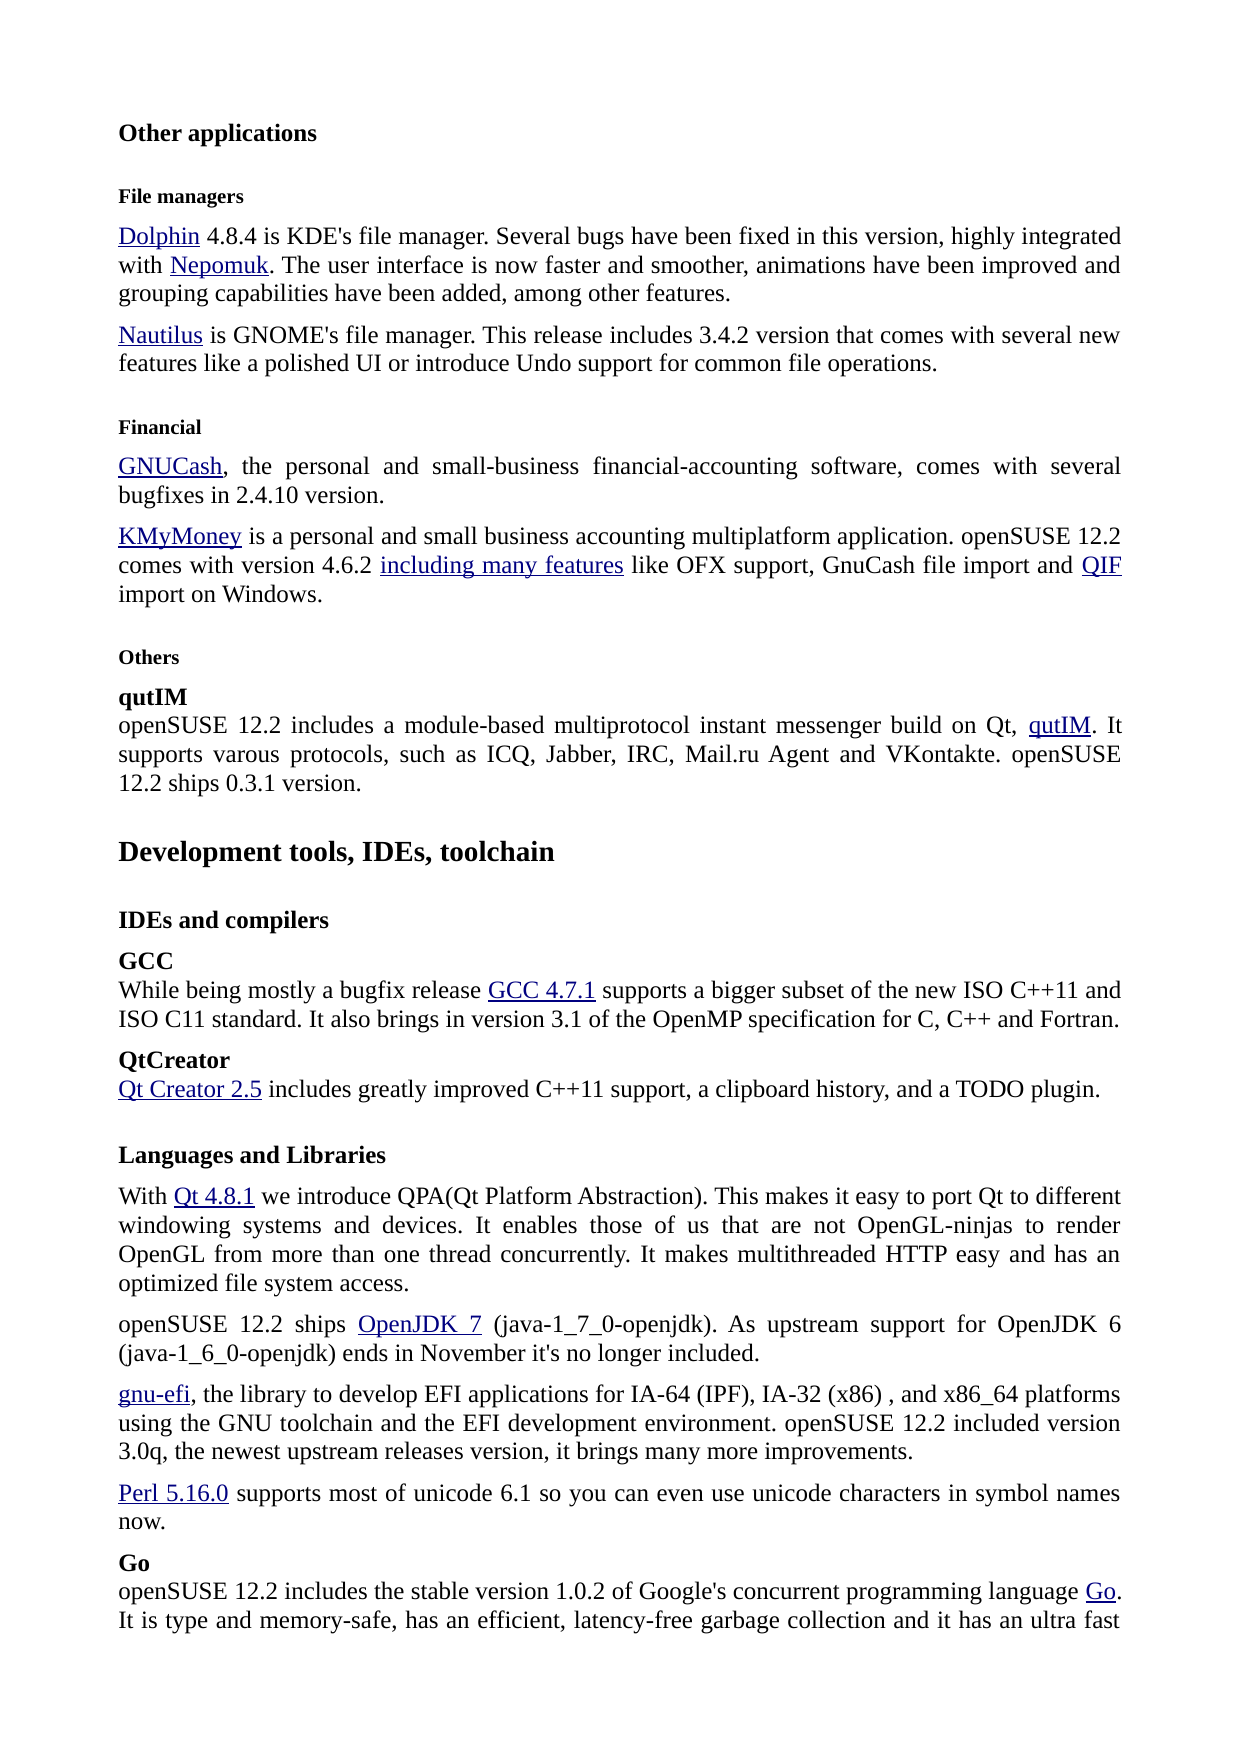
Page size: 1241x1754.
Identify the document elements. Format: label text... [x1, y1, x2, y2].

text Go openSUSE 12.2 includes the stable version 1.0.2 of Google's concurrent programming language Go. It is type and memory-safe, has an efficient, latency-free garbage collection and it has an ultra fast [118, 1548, 1122, 1634]
subtitle Other applications [118, 118, 1122, 147]
text With Qt 4.8.1 we introduce QPA(Qt Platform Abstraction). This makes it easy to port Qt to different windowing systems and devices. It enables those of us that are not OpenGL-ninjas to render OpenGL from more than one thread concurrently. It makes multithreaded HTTP easy and has an optimized file system access. [118, 1181, 1122, 1296]
text qutIM openSUSE 12.2 includes a module-based multiprotocol instant messenger build on Qt, qutIM. It supports varous protocols, such as ICQ, Jabber, IRC, Mail.ru Agent and VKontakte. openSUSE 12.2 ships 0.3.1 version. [118, 682, 1122, 797]
text KMyMoney is a personal and small business accounting multiplatform application. openSUSE 12.2 comes with version 4.6.2 including many features like OFX support, GnuCash file import and QIF import on Windows. [118, 521, 1122, 607]
text openSUSE 12.2 ships OpenJDK 7 (java-1_7_0-openjdk). As upstream support for OpenJDK 6 (java-1_6_0-openjdk) ends in November it's no longer included. [118, 1309, 1122, 1366]
text Perl 5.16.0 supports most of unicode 6.1 so you can even use unicode characters in symbol names now. [118, 1478, 1122, 1535]
text Dolphin 4.8.4 is KDE's file manager. Several bugs have been fixed in this version, highly integrated with Nepomuk. The user interface is now faster and smoother, animations have been improved and grouping capabilities have been added, among other features. [118, 221, 1122, 307]
subtitle Development tools, IDEs, toolchain [118, 834, 1122, 868]
text gnu-efi, the library to develop EFI applications for IA-64 (IPF), IA-32 (x86) , and x86_64 platforms using the GNU toolchain and the EFI development environment. openSUSE 12.2 included version 3.0q, the newest upstream releases version, it brings many more improvements. [118, 1379, 1122, 1465]
text Nautilus is GNOME's file manager. This release includes 3.4.2 version that comes with several new features like a polished UI or introduce Undo support for common file operations. [118, 320, 1122, 377]
text QtCreator Qt Creator 2.5 includes greatly improved C++11 support, a clipboard history, and a TODO plugin. [118, 1045, 1122, 1103]
text GCC While being mostly a bugfix release GCC 4.7.1 supports a bigger subset of the new ISO C++11 and ISO C11 standard. It also brings in version 3.1 of the OpenMP specification for C, C++ and Fortran. [118, 946, 1122, 1033]
text GNUCash, the personal and small-business financial-accounting software, comes with several bugfixes in 2.4.10 version. [118, 451, 1122, 509]
subtitle IDEs and compilers [118, 905, 1122, 934]
subtitle Others [118, 645, 1122, 669]
subtitle File managers [118, 184, 1122, 208]
subtitle Languages and Libraries [118, 1140, 1122, 1169]
subtitle Financial [118, 415, 1122, 439]
